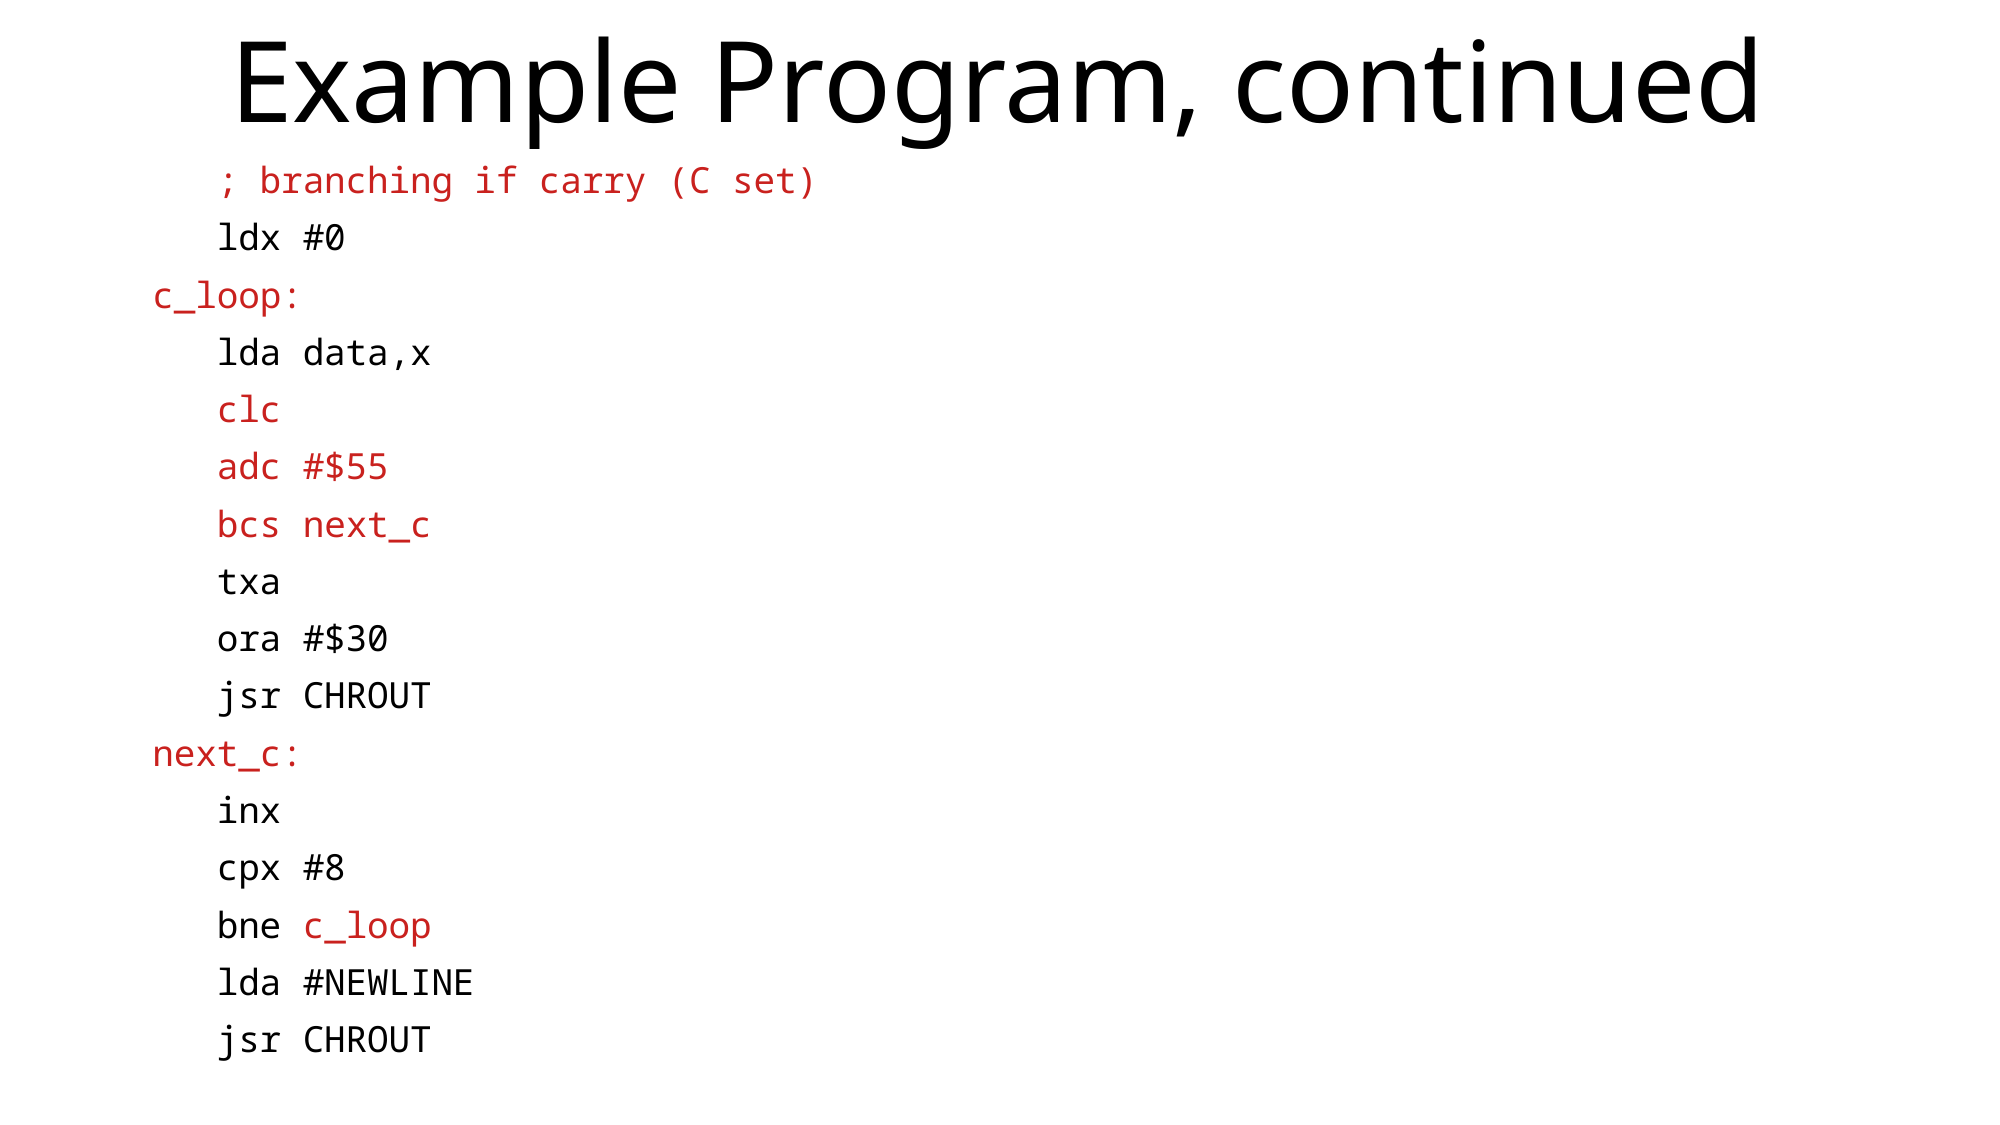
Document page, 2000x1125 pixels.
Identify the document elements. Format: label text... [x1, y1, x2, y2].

list ; branching if carry (C set) ldx #0 c_loop: lda data,x clc adc #$55 bcs next_c txa ora #$30 jsr CHROUT next_c: inx cpx #8 bne c_loop lda #NEWLINE jsr CHROUT [137, 149, 1862, 1081]
title Example Program, continued [135, 7, 1861, 165]
